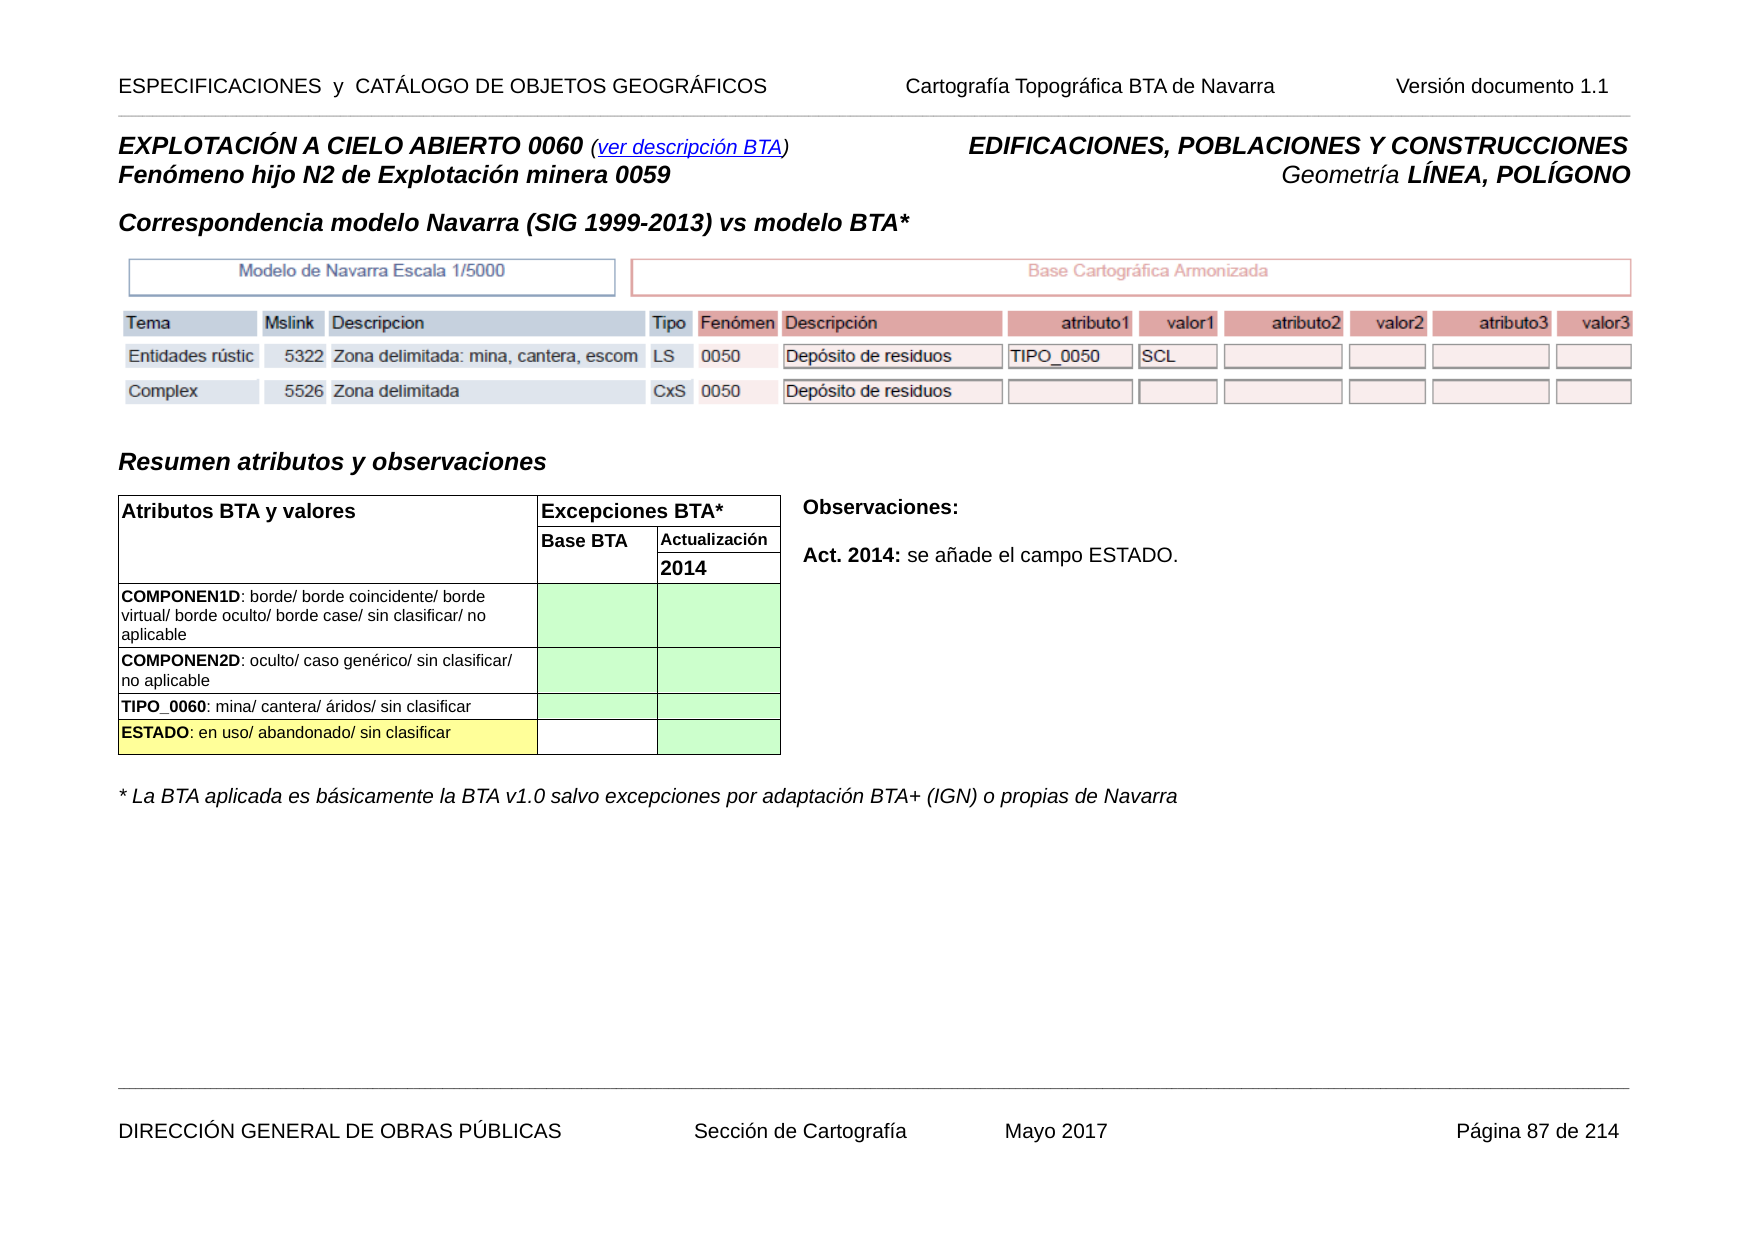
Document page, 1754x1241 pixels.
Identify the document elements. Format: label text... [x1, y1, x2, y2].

table_cell [538, 584, 657, 647]
table_header [781, 495, 791, 755]
text Fenómeno hijo N2 de Explotación minera 0059 Geometría LÍNEA, POLÍGONO [118, 160, 1636, 189]
table_cell 2014 [658, 553, 780, 583]
table_header Excepciones BTA* [538, 496, 780, 526]
table_header Atributos BTA y valores [119, 496, 537, 583]
table_cell [538, 694, 657, 718]
text Resumen atributos y observaciones [118, 447, 1636, 476]
picture [118, 256, 1637, 409]
table_cell [658, 694, 780, 718]
text Correspondencia modelo Navarra (SIG 1999-2013) vs modelo BTA* [118, 208, 1636, 237]
table_cell [658, 648, 780, 692]
table_cell [538, 720, 657, 754]
table_cell COMPONEN2D: oculto/ caso genérico/ sin clasificar/ no aplicable [119, 648, 537, 692]
table_cell [538, 648, 657, 692]
table_header Observaciones: Act. 2014: se añade el campo ESTADO. [791, 495, 1635, 755]
table_cell [658, 584, 780, 647]
table_cell TIPO_0060: mina/ cantera/ áridos/ sin clasificar [119, 694, 537, 718]
text * La BTA aplicada es básicamente la BTA v1.0 salvo excepciones por adaptación BTA+ (IGN) o propias de Navarra [118, 784, 1636, 808]
table_cell Base BTA [538, 527, 657, 583]
table_cell ESTADO: en uso/ abandonado/ sin clasificar [119, 720, 537, 754]
text EXPLOTACIÓN A CIELO ABIERTO 0060 (ver descripción BTA) EDIFICACIONES, POBLACIONES Y CONSTRUCCIONES [118, 131, 1636, 160]
table_cell [658, 720, 780, 754]
table_cell Actualización [658, 527, 780, 552]
table_cell COMPONEN1D: borde/ borde coincidente/ borde virtual/ borde oculto/ borde case/ sin clasificar/ no aplicable [119, 584, 537, 647]
table_header [107, 495, 118, 755]
